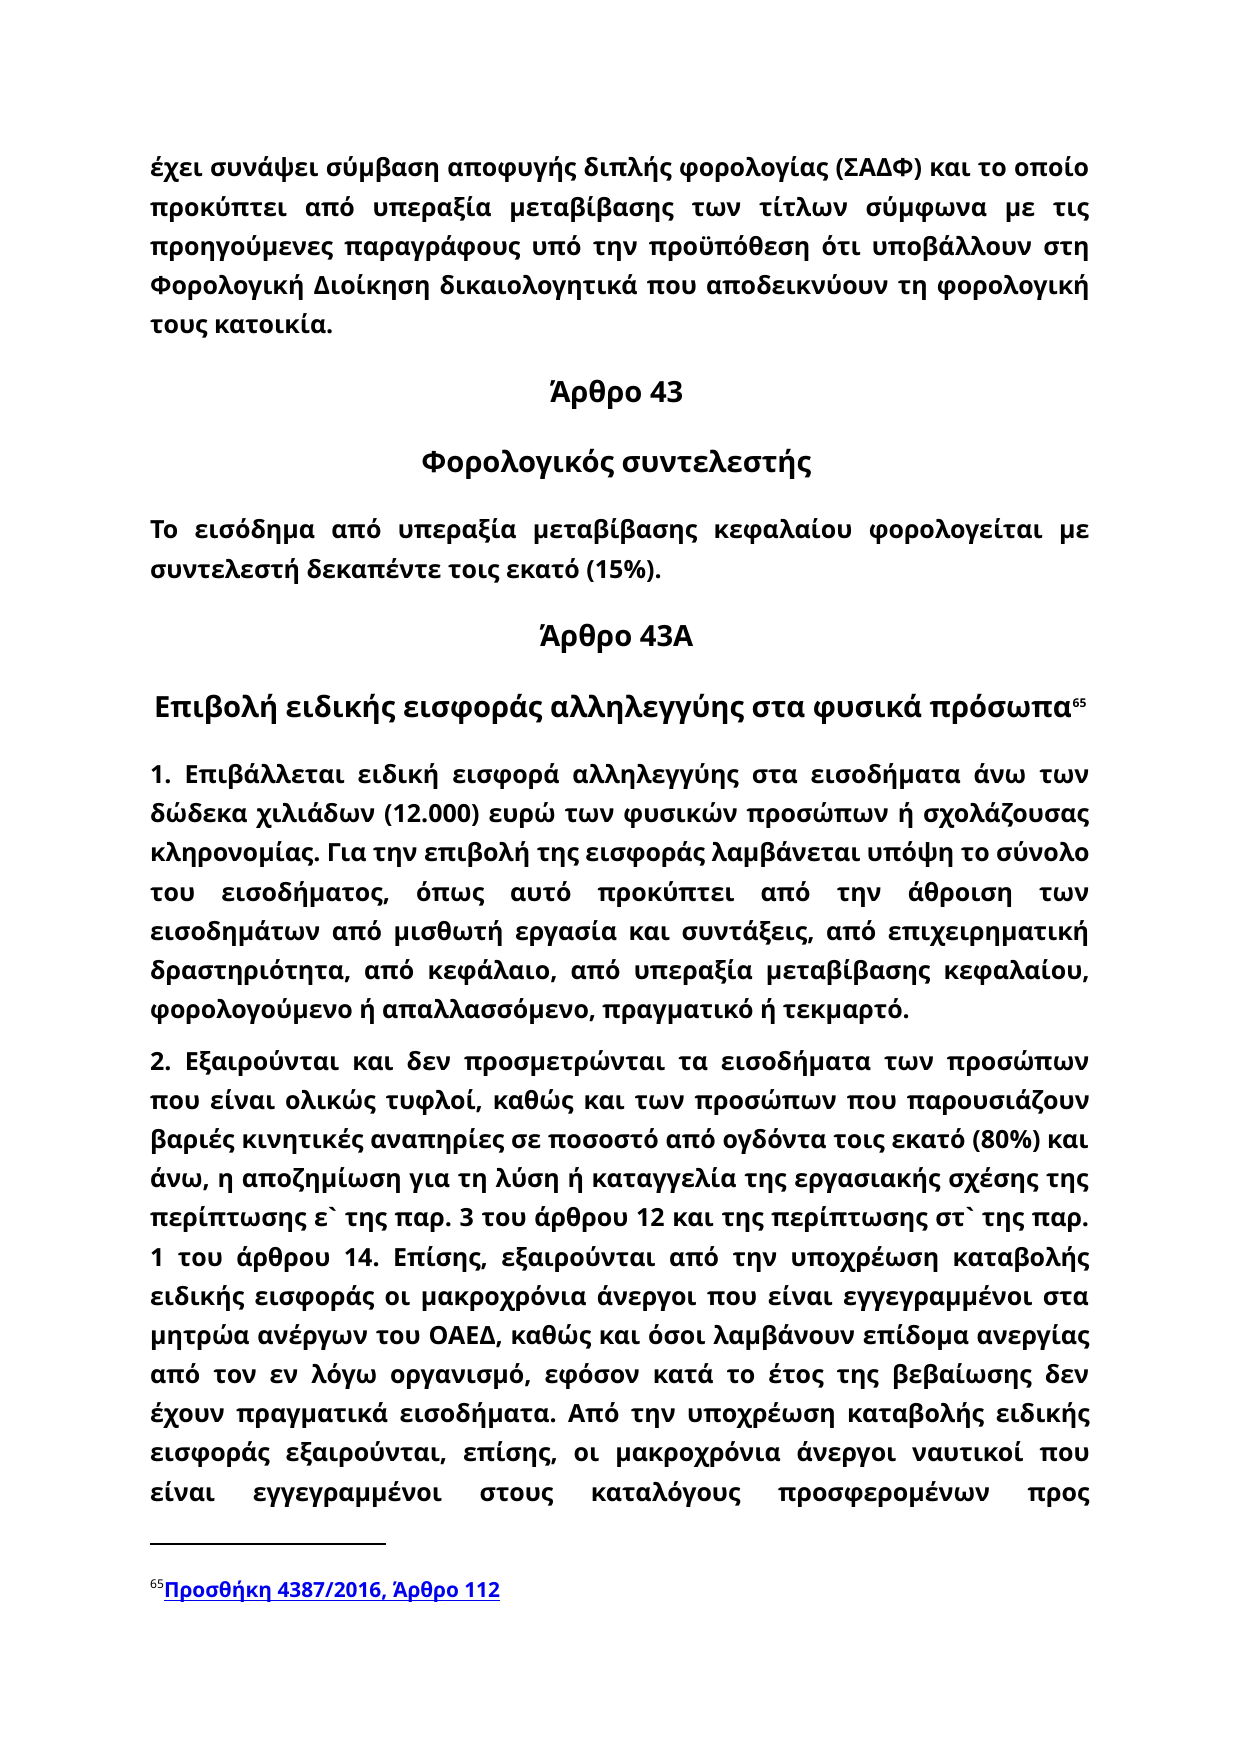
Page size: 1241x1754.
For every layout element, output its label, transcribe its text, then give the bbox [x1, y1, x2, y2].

text έχει συνάψει σύμβαση αποφυγής διπλής φορολογίας (ΣΑΔΦ) και το οποίο προκύπτει από υπεραξία μεταβίβασης των τίτλων σύμφωνα με τις προηγούμενες παραγράφους υπό την προϋπόθεση ότι υποβάλλουν στη Φορολογική Διοίκηση δικαιολογητικά που αποδεικνύουν τη φορολογική τους κατοικία. [150, 150, 1090, 341]
subtitle Φορολογικός συντελεστής [150, 441, 1090, 481]
subtitle Άρθρο 43 [150, 371, 1090, 411]
text Προσθήκη 4387/2016, Άρθρο 112 [150, 1576, 1090, 1604]
text 1. Επιβάλλεται ειδική εισφορά αλληλεγγύης στα εισοδήματα άνω των δώδεκα χιλιάδων (12.000) ευρώ των φυσικών προσώπων ή σχολάζουσας κληρονομίας. Για την επιβολή της εισφοράς λαμβάνεται υπόψη το σύνολο του εισοδήματος, όπως αυτό προκύπτει από την άθροιση των εισοδημάτων από μισθωτή εργασία και συντάξεις, από επιχειρηματική δραστηριότητα, από κεφάλαιο, από υπεραξία μεταβίβασης κεφαλαίου, φορολογούμενο ή απαλλασσόμενο, πραγματικό ή τεκμαρτό. [150, 757, 1090, 1026]
text 2. Εξαιρούνται και δεν προσμετρώνται τα εισοδήματα των προσώπων που είναι ολικώς τυφλοί, καθώς και των προσώπων που παρουσιάζουν βαριές κινητικές αναπηρίες σε ποσοστό από ογδόντα τοις εκατό (80%) και άνω, η αποζημίωση για τη λύση ή καταγγελία της εργασιακής σχέσης της περίπτωσης ε` της παρ. 3 του άρθρου 12 και της περίπτωσης στ` της παρ. 1 του άρθρου 14. Επίσης, εξαιρούνται από την υποχρέωση καταβολής ειδικής εισφοράς οι μακροχρόνια άνεργοι που είναι εγγεγραμμένοι στα μητρώα ανέργων του ΟΑΕΔ, καθώς και όσοι λαμβάνουν επίδομα ανεργίας από τον εν λόγω οργανισμό, εφόσον κατά το έτος της βεβαίωσης δεν έχουν πραγματικά εισοδήματα. Από την υποχρέωση καταβολής ειδικής εισφοράς εξαιρούνται, επίσης, οι μακροχρόνια άνεργοι ναυτικοί που είναι εγγεγραμμένοι στους καταλόγους προσφερομένων προς [150, 1043, 1090, 1508]
subtitle Επιβολή ειδικής εισφοράς αλληλεγγύης στα φυσικά πρόσωπα [150, 686, 1090, 726]
text Το εισόδημα από υπεραξία μεταβίβασης κεφαλαίου φορολογείται με συντελεστή δεκαπέντε τοις εκατό (15%). [150, 512, 1090, 585]
subtitle Άρθρο 43Α [150, 615, 1090, 655]
